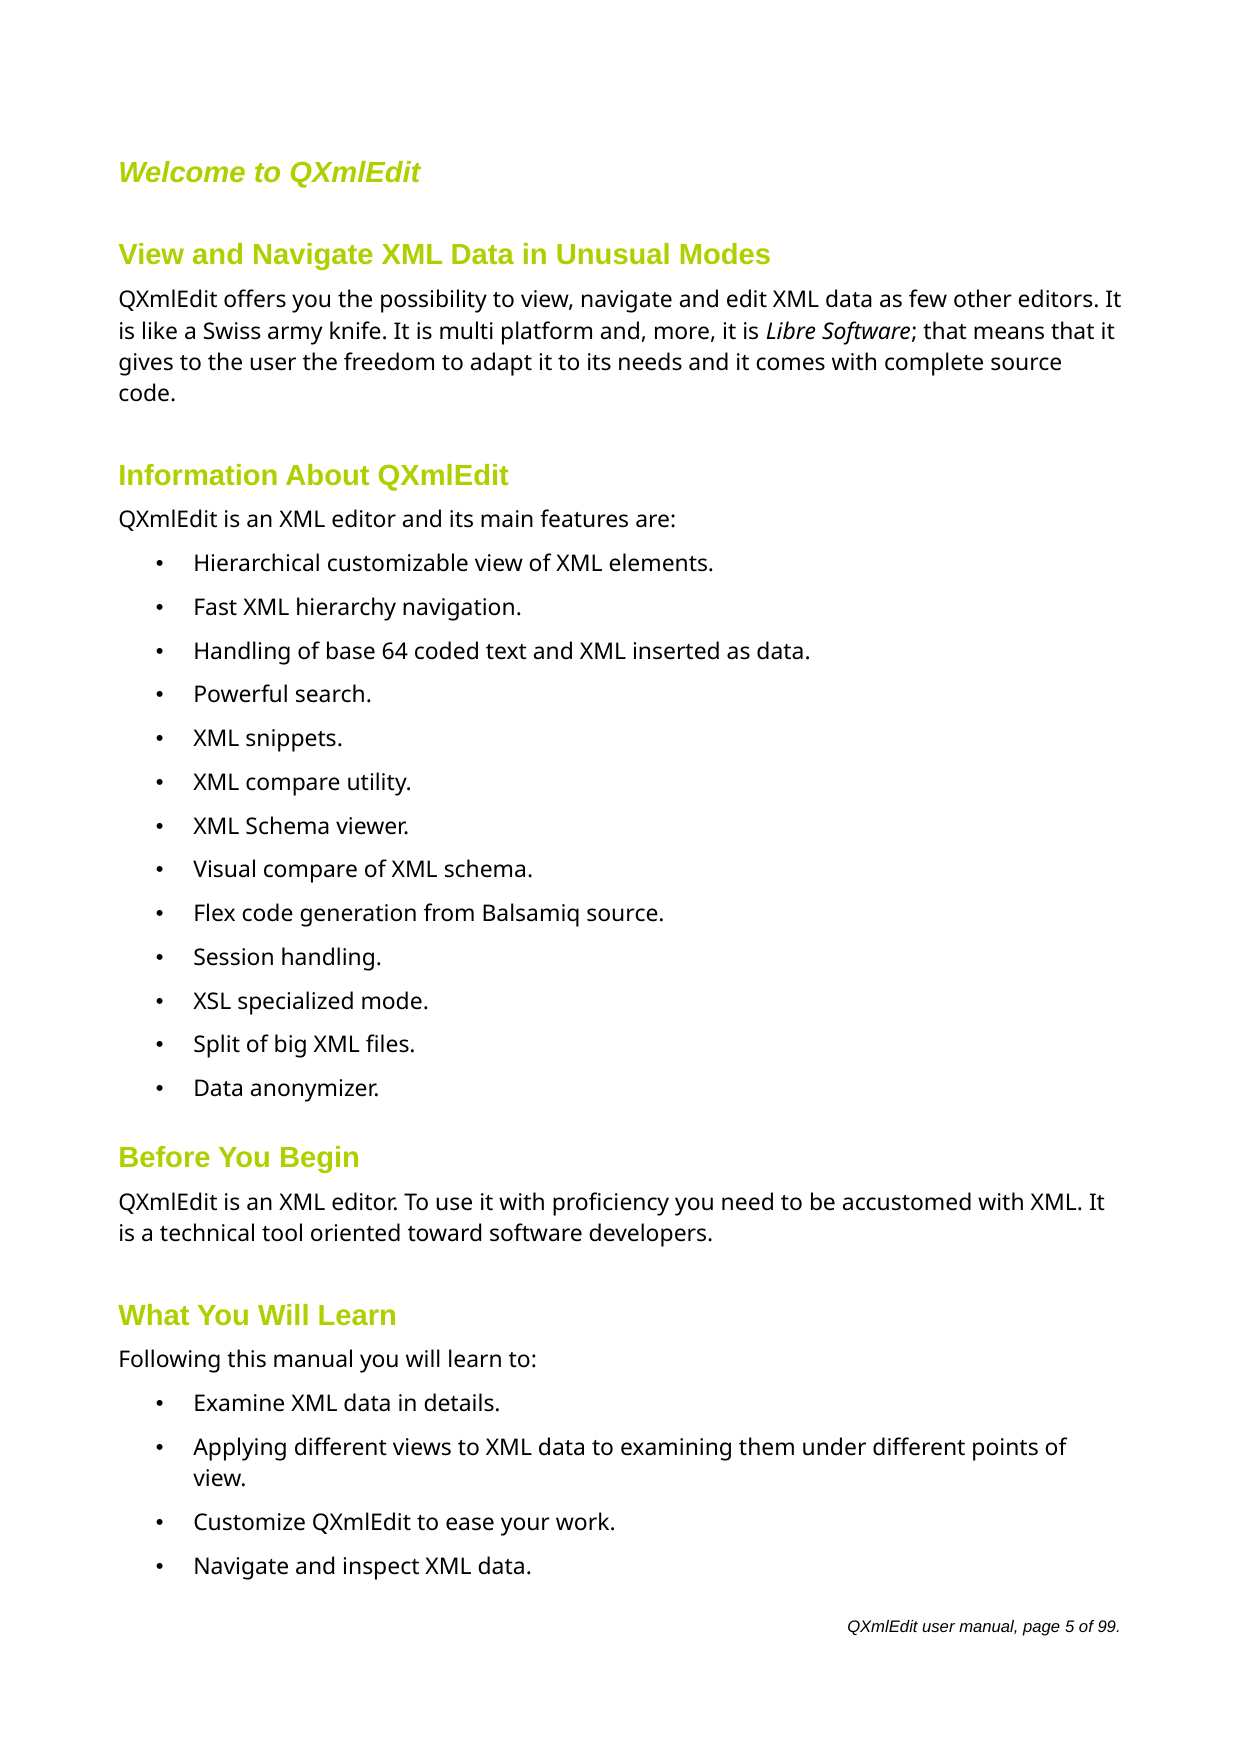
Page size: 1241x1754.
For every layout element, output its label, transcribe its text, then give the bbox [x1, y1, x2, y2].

list Split of big XML files. [156, 1028, 1122, 1059]
text QXmlEdit is an XML editor. To use it with proficiency you need to be accustomed with XML. It is a technical tool oriented toward software developers. [118, 1186, 1122, 1248]
text QXmlEdit offers you the possibility to view, navigate and edit XML data as few other editors. It is like a Swiss army knife. It is multi platform and, more, it is Libre Software; that means that it gives to the user the freedom to adapt it to its needs and it comes with complete source code. [118, 283, 1122, 408]
list Examine XML data in details. [156, 1387, 1122, 1418]
list XML Schema viewer. [156, 810, 1122, 841]
list Customize QXmlEdit to ease your work. [156, 1506, 1122, 1537]
text QXmlEdit is an XML editor and its main features are: [118, 503, 1122, 535]
list Powerful search. [156, 678, 1122, 710]
subtitle View and Navigate XML Data in Unusual Modes [118, 237, 1122, 271]
subtitle Information About QXmlEdit [118, 457, 1122, 491]
subtitle Before You Begin [118, 1140, 1122, 1173]
list Session handling. [156, 941, 1122, 972]
list XSL specialized mode. [156, 985, 1122, 1016]
list Applying different views to XML data to examining them under different points of view. [156, 1431, 1122, 1493]
subtitle Welcome to QXmlEdit [118, 155, 1122, 188]
subtitle What You Will Learn [118, 1297, 1122, 1331]
list Handling of base 64 coded text and XML inserted as data. [156, 635, 1122, 666]
list Fast XML hierarchy navigation. [156, 591, 1122, 622]
text Following this manual you will learn to: [118, 1343, 1122, 1375]
list Data anonymizer. [156, 1072, 1122, 1103]
list Flex code generation from Balsamiq source. [156, 897, 1122, 928]
list XML snippets. [156, 722, 1122, 753]
list Hierarchical customizable view of XML elements. [156, 547, 1122, 578]
list Visual compare of XML schema. [156, 853, 1122, 885]
list Navigate and inspect XML data. [156, 1550, 1122, 1581]
list XML compare utility. [156, 766, 1122, 797]
